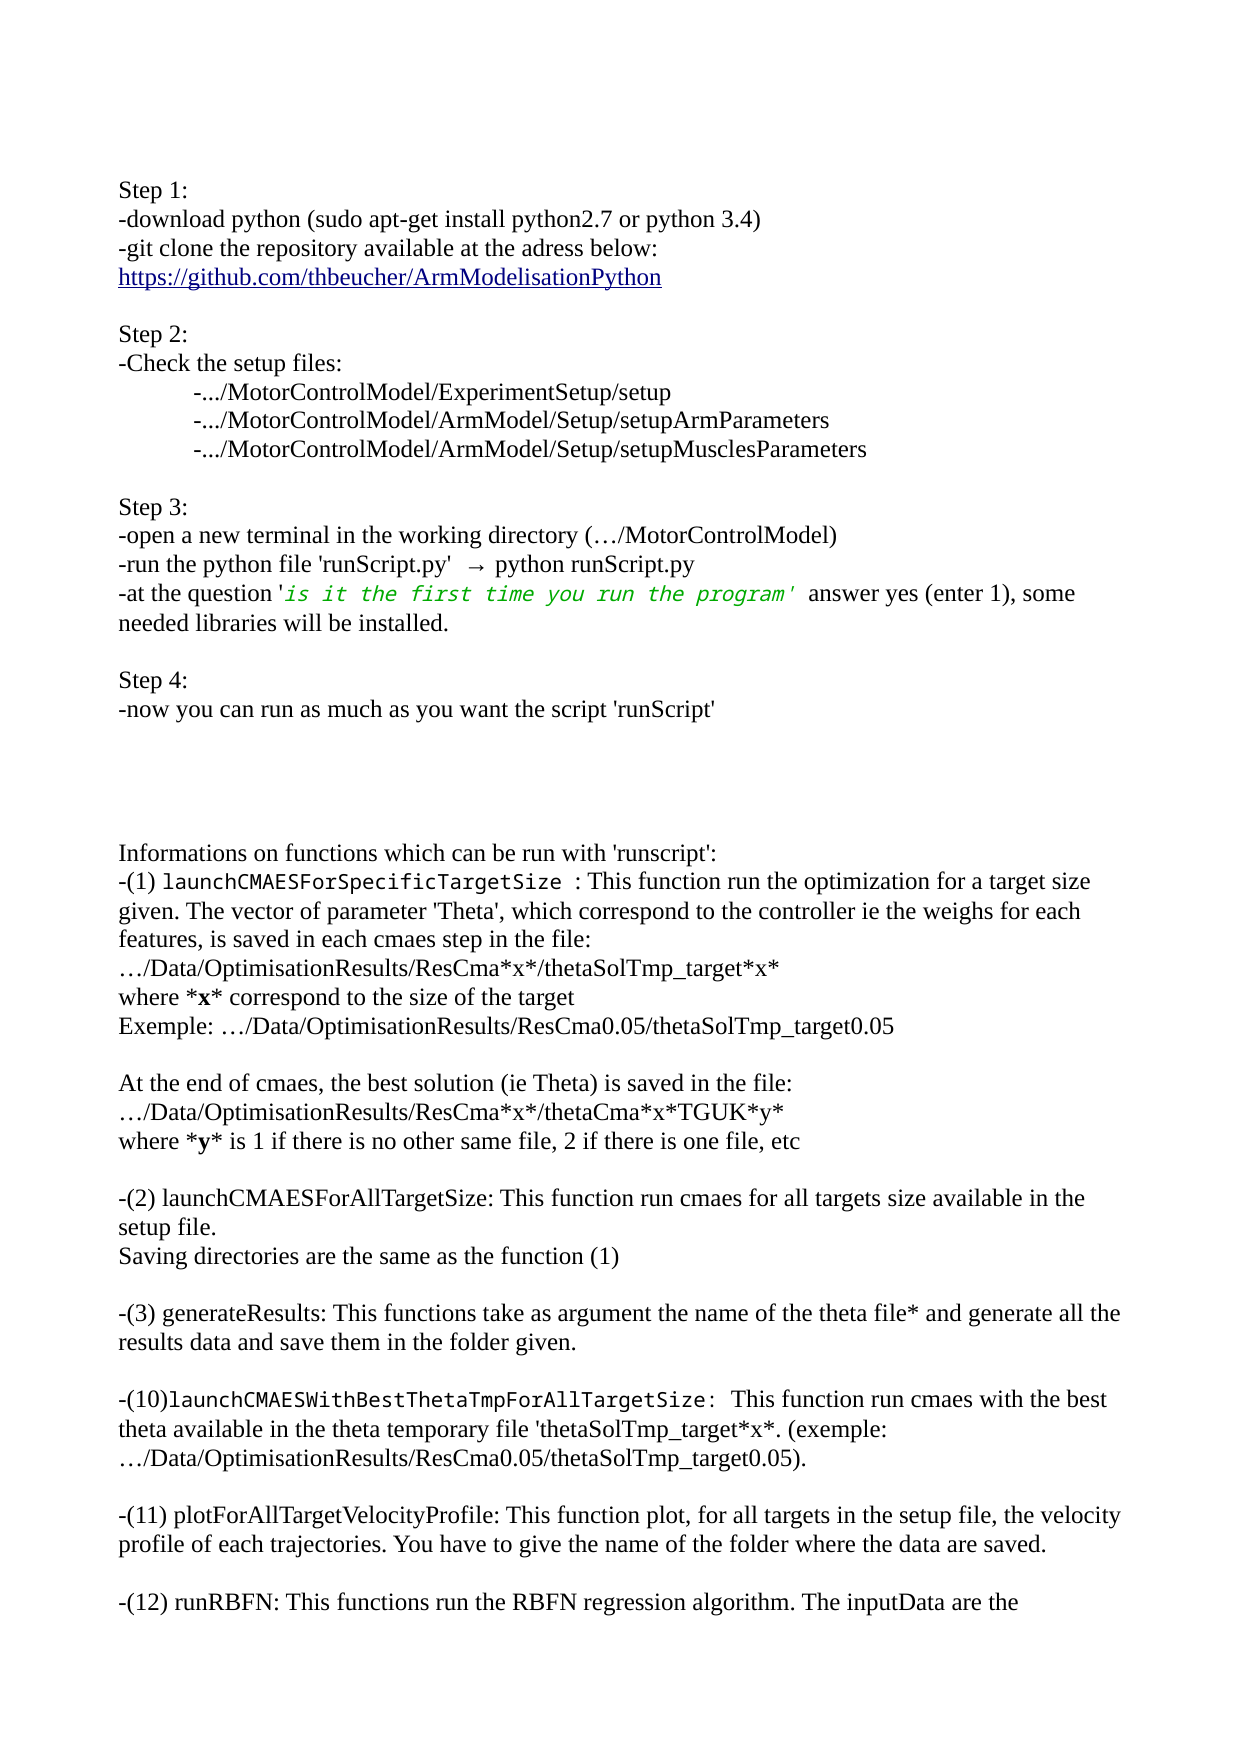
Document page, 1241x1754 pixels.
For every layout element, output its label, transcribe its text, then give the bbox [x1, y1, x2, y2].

text Step 4: [118, 665, 1122, 694]
text -at the question 'is it the first time you run the program' answer yes (enter 1), some needed libraries will be installed. [118, 578, 1122, 636]
text At the end of cmaes, the best solution (ie Theta) is saved in the file: [118, 1068, 1122, 1097]
text -download python (sudo apt-get install python2.7 or python 3.4) [118, 204, 1122, 233]
text -(3) generateResults: This functions take as argument the name of the theta file* and generate all the results data and save them in the folder given. [118, 1298, 1122, 1356]
text -.../MotorControlModel/ArmModel/Setup/setupArmParameters [118, 406, 1122, 434]
text -Check the setup files: [118, 348, 1122, 377]
text -.../MotorControlModel/ExperimentSetup/setup [118, 377, 1122, 406]
text Step 2: [118, 319, 1122, 348]
text Saving directories are the same as the function (1) [118, 1241, 1122, 1269]
text -now you can run as much as you want the script 'runScript' [118, 694, 1122, 723]
text where *y* is 1 if there is no other same file, 2 if there is one file, etc [118, 1126, 1122, 1154]
text -.../MotorControlModel/ArmModel/Setup/setupMusclesParameters [118, 434, 1122, 463]
text -run the python file 'runScript.py' → python runScript.py [118, 549, 1122, 578]
text -git clone the repository available at the adress below: [118, 233, 1122, 262]
text Step 3: [118, 492, 1122, 521]
text Step 1: [118, 176, 1122, 204]
text -(10)launchCMAESWithBestThetaTmpForAllTargetSize: This function run cmaes with the best theta available in the theta temporary file 'thetaSolTmp_target*x*. (exemple: …/Data/OptimisationResults/ResCma0.05/thetaSolTmp_target0.05). [118, 1384, 1122, 1472]
text -open a new terminal in the working directory (…/MotorControlModel) [118, 521, 1122, 549]
text Exemple: …/Data/OptimisationResults/ResCma0.05/thetaSolTmp_target0.05 [118, 1011, 1122, 1039]
text -(1) launchCMAESForSpecificTargetSize : This function run the optimization for a target size given. The vector of parameter 'Theta', which correspond to the controller ie the weighs for each features, is saved in each cmaes step in the file: …/Data/OptimisationResults/ResCma*x*/thetaSolTmp_target*x* [118, 866, 1122, 982]
text …/Data/OptimisationResults/ResCma*x*/thetaCma*x*TGUK*y* [118, 1097, 1122, 1126]
text where *x* correspond to the size of the target [118, 982, 1122, 1011]
text https://github.com/thbeucher/ArmModelisationPython [118, 262, 1122, 291]
text -(12) runRBFN: This functions run the RBFN regression algorithm. The inputData are the [118, 1587, 1122, 1615]
text Informations on functions which can be run with 'runscript': [118, 838, 1122, 866]
text -(11) plotForAllTargetVelocityProfile: This function plot, for all targets in the setup file, the velocity profile of each trajectories. You have to give the name of the folder where the data are saved. [118, 1500, 1122, 1558]
text -(2) launchCMAESForAllTargetSize: This function run cmaes for all targets size available in the setup file. [118, 1183, 1122, 1241]
